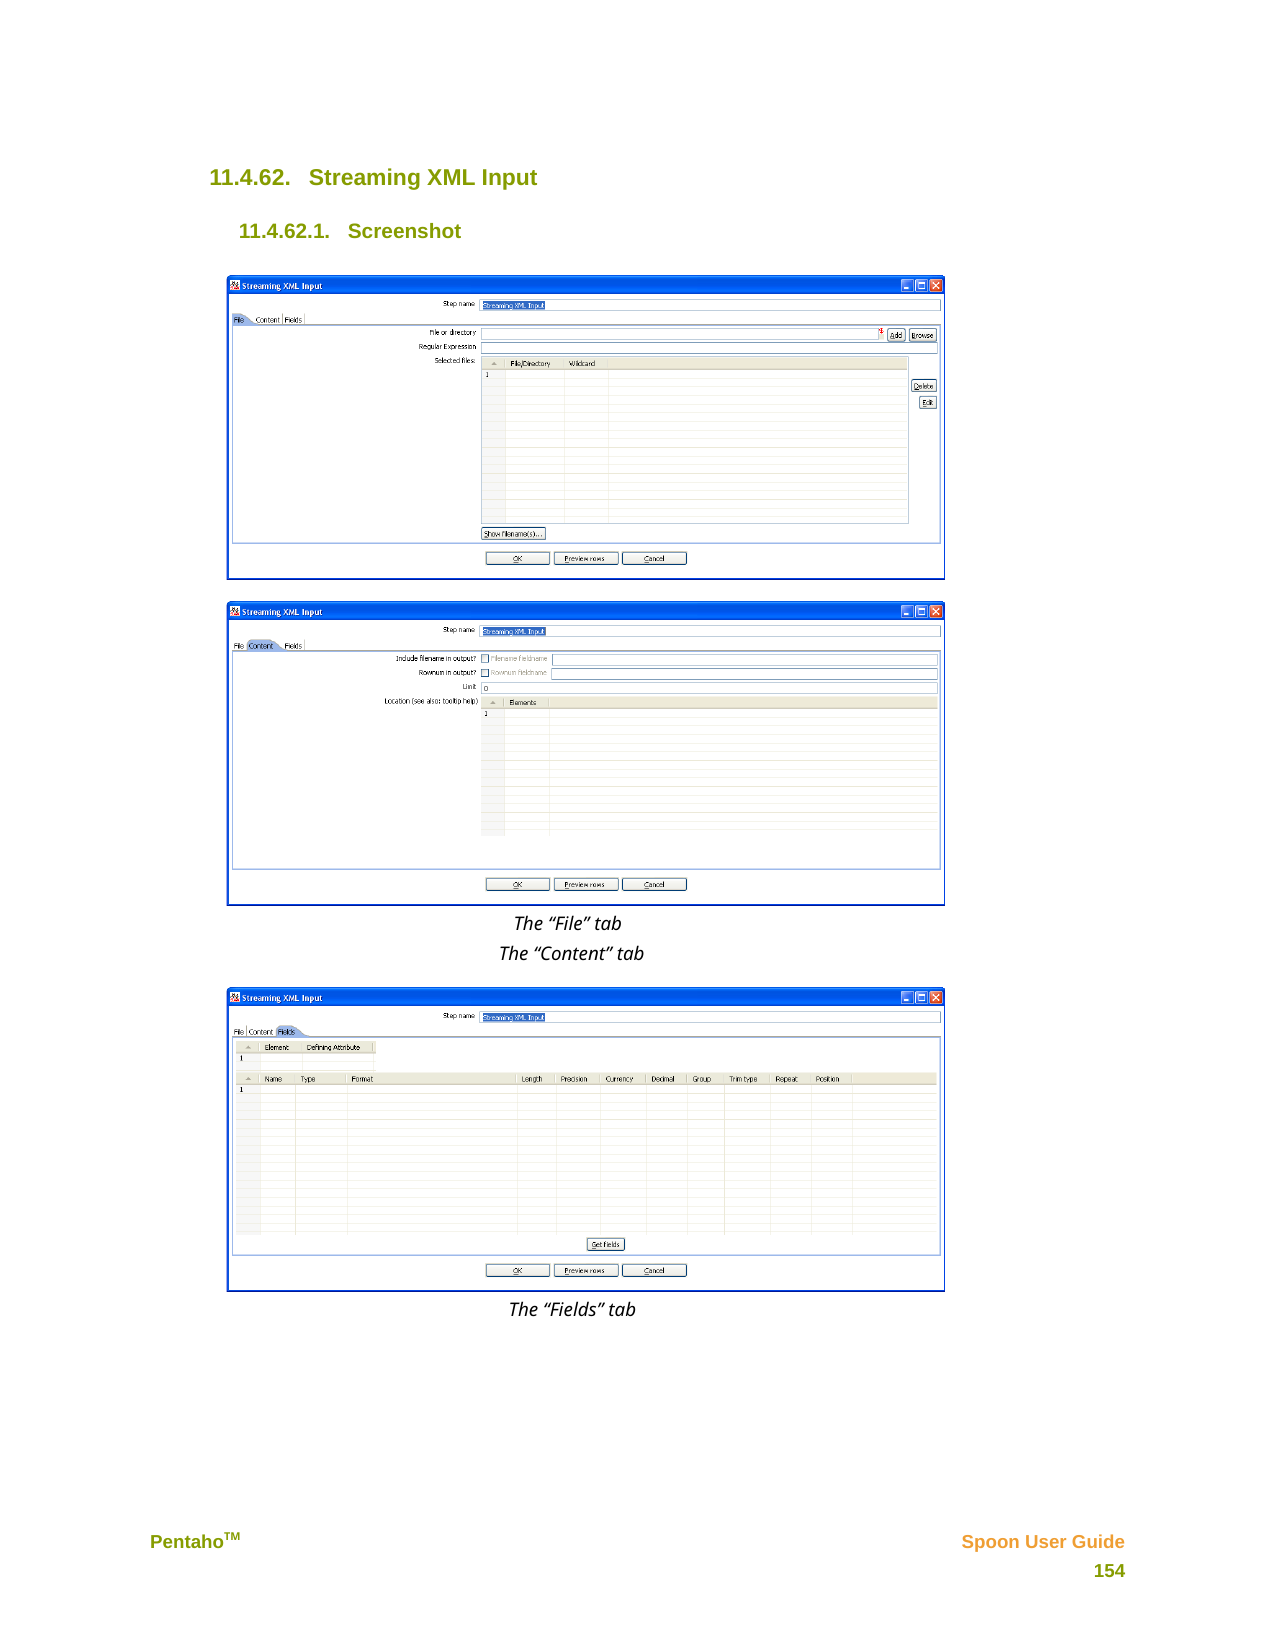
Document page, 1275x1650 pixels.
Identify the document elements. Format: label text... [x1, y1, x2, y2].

text The “File” tab [225, 246, 1125, 937]
picture [226, 601, 945, 906]
picture [226, 275, 945, 580]
subtitle Screenshot [239, 211, 1125, 246]
text The “Content” tab [225, 937, 1125, 966]
subtitle Streaming XML Input [209, 157, 1125, 192]
text The “Fields” tab [225, 966, 1125, 1322]
picture [226, 987, 945, 1292]
